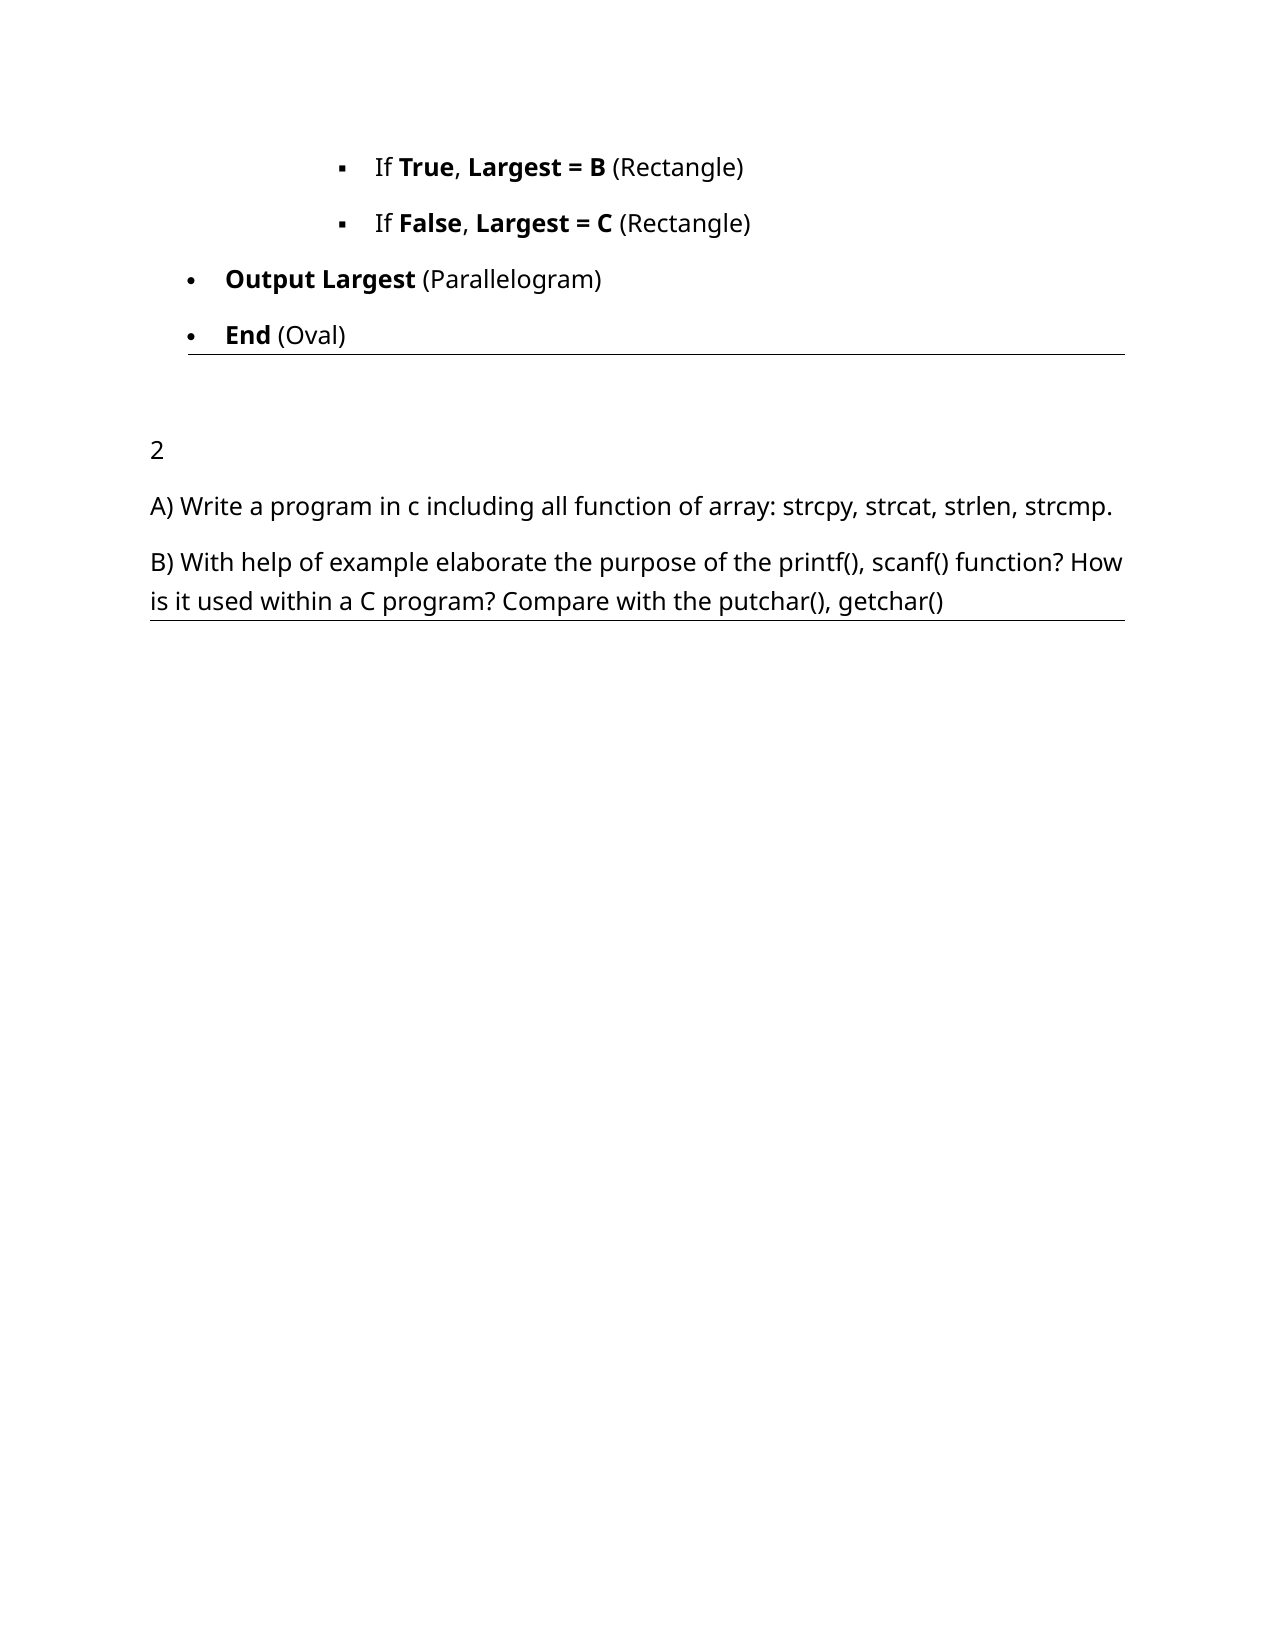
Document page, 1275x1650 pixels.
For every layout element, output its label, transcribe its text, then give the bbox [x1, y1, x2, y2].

list End (Oval) [187, 317, 1125, 355]
text 2 [150, 433, 1125, 467]
text A) Write a program in c including all function of array: strcpy, strcat, strlen, strcmp. [150, 489, 1125, 523]
list Output Largest (Parallelogram) [187, 262, 1125, 296]
list If True, Largest = B (Rectangle) [337, 150, 1125, 184]
list If False, Largest = C (Rectangle) [337, 206, 1125, 240]
text B) With help of example elaborate the purpose of the printf(), scanf() function? How is it used within a C program? Compare with the putchar(), getchar() [150, 544, 1125, 620]
